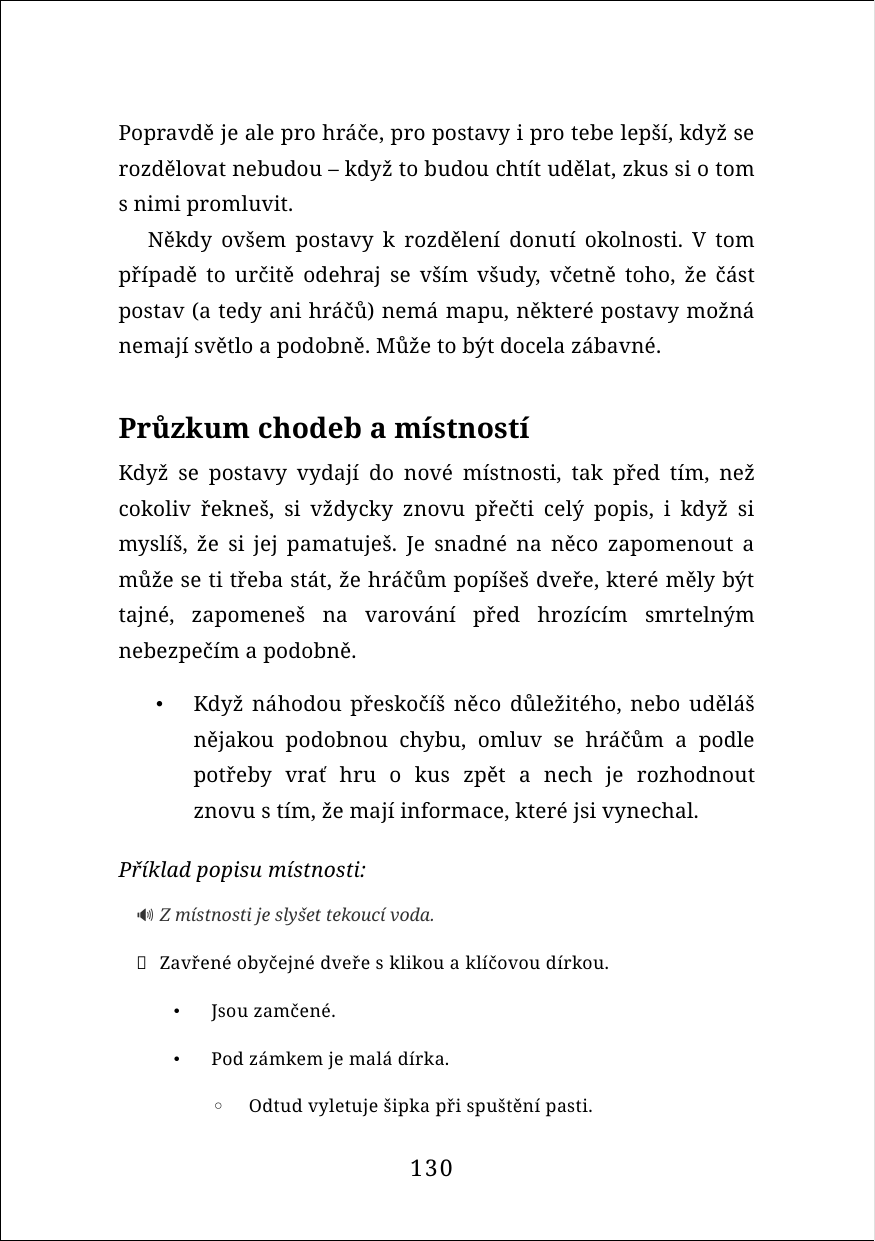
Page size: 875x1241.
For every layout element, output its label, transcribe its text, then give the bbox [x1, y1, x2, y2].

text Popravdě je ale pro hráče, pro postavy i pro tebe lepší, když se rozdělovat nebudou – když to budou chtít udělat, zkus si o tom s nimi promluvit. Někdy ovšem postavy k rozdělení donutí okolnosti. V tom případě to určitě odehraj se vším všudy, včetně toho, že část postav (a tedy ani hráčů) nemá mapu, některé postavy možná nemají světlo a podobně. Může to být docela zábavné. [118, 118, 756, 360]
text 🔊 Z místnosti je slyšet tekoucí voda. [136, 902, 756, 926]
list Když náhodou přeskočíš něco důležitého, nebo uděláš nějakou podobnou chybu, omluv se hráčům a podle potřeby vrať hru o kus zpět a nech je rozhodnout znovu s tím, že mají informace, které jsi vynechal. [156, 689, 756, 824]
text Když se postavy vydají do nové místnosti, tak před tím, než cokoliv řekneš, si vždycky znovu přečti celý popis, i když si myslíš, že si jej pamatuješ. Je snadné na něco zapomenout a může se ti třeba stát, že hráčům popíšeš dveře, které měly být tajné, zapomeneš na varování před hrozícím smrtelným nebezpečím a podobně. [118, 458, 756, 664]
text Příklad popisu místnosti: [118, 855, 756, 883]
text 🚪 Zavřené obyčejné dveře s⁠ klikou a⁠ klíčovou dírkou. [136, 950, 756, 974]
list Jsou zamčené. [173, 998, 756, 1022]
list Pod zámkem je malá dírka. [173, 1046, 756, 1070]
subtitle Průzkum chodeb a místností [118, 408, 756, 447]
list Odtud vyletuje šipka při spuštění pasti. [211, 1094, 756, 1118]
